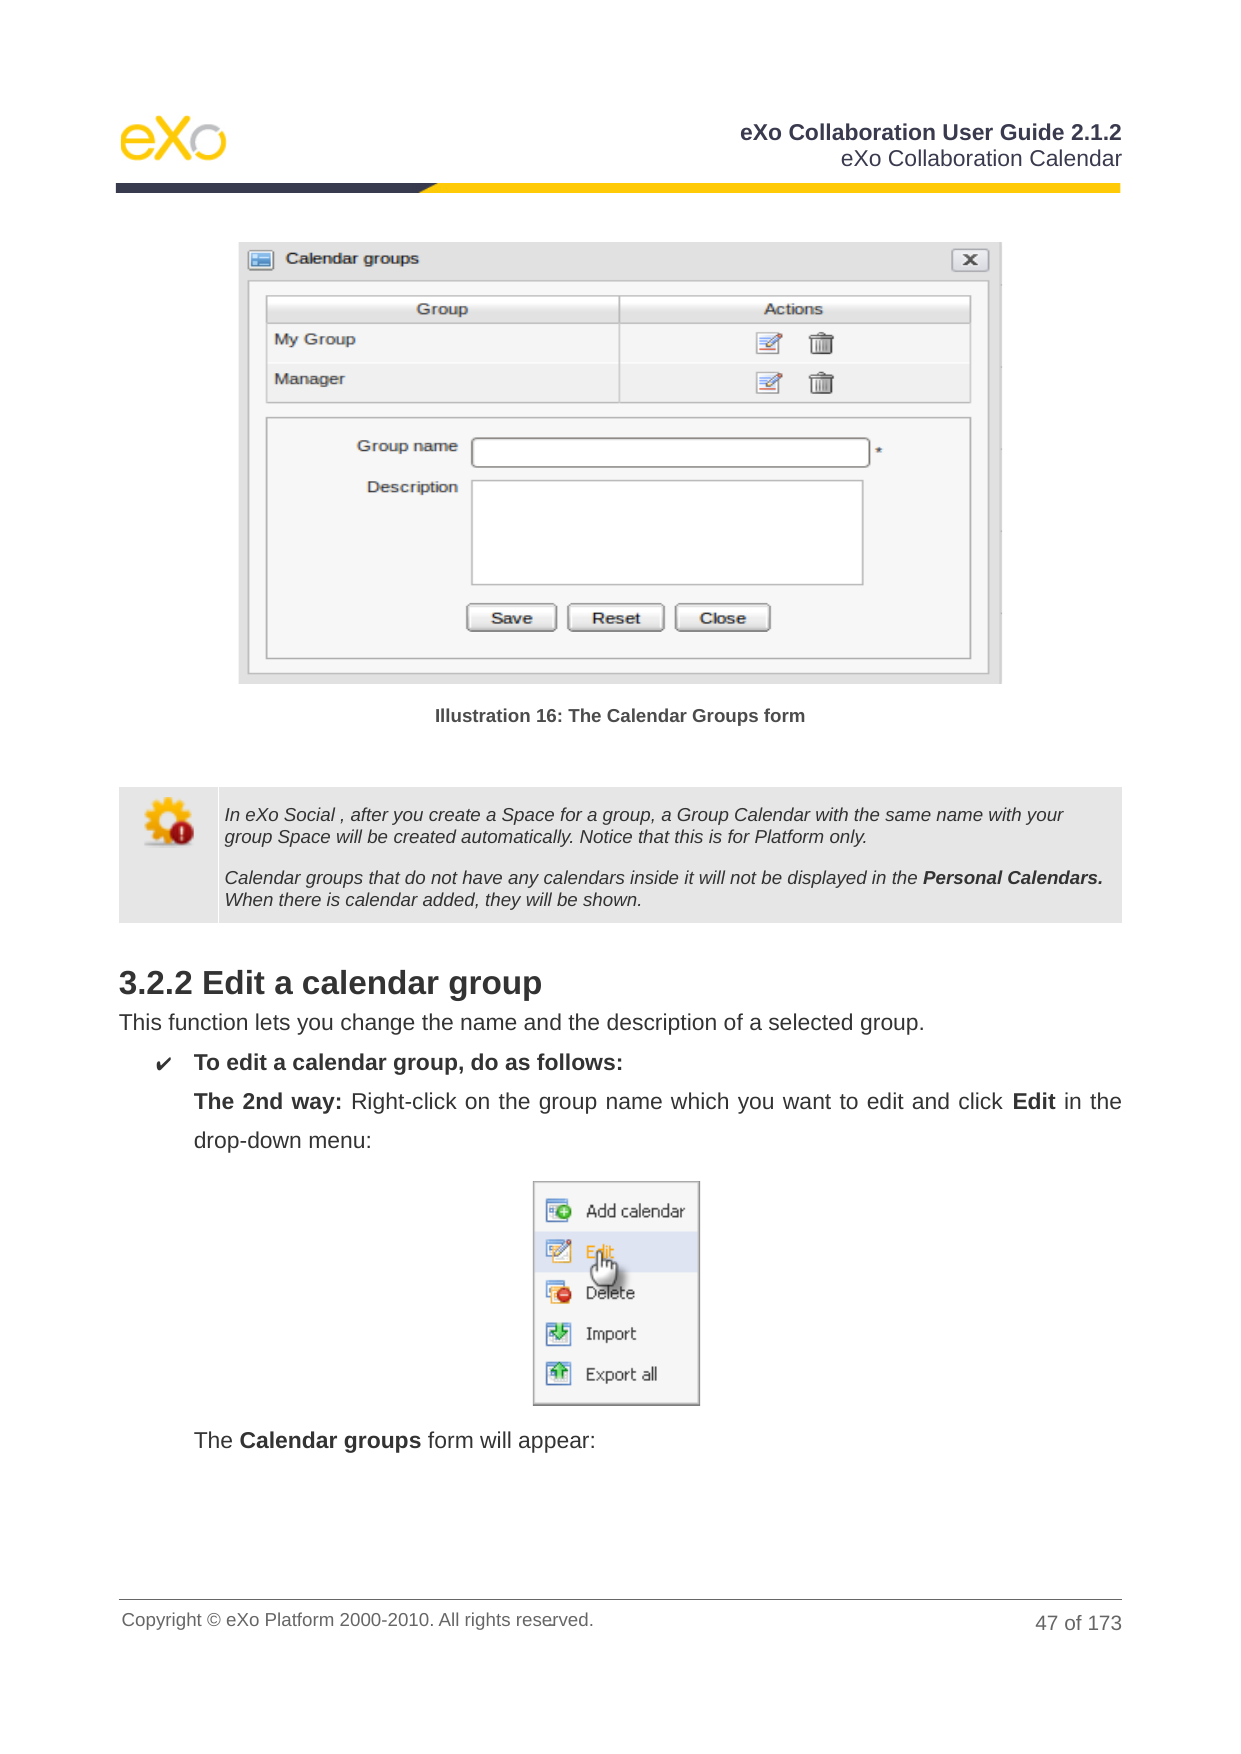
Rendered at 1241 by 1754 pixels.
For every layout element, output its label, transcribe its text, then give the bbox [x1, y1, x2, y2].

picture [115, 183, 1121, 193]
list To edit a calendar group, do as follows: [156, 1048, 1122, 1075]
list The 2nd way: Right-click on the group name which you want to edit and click Edit in the drop-down menu: [156, 1088, 1122, 1154]
picture [532, 1181, 700, 1406]
table_header [119, 787, 218, 923]
list The Calendar groups form will appear: [156, 1167, 1122, 1453]
picture [143, 797, 194, 848]
picture [120, 115, 227, 161]
subtitle Edit a calendar group [118, 963, 1122, 1001]
picture [238, 242, 1003, 684]
table_header In eXo Social , after you create a Space for a group, a Group Calendar with the same name with your group Space will be created automatically. Notice that this is for Platform only. Calendar groups that do not have any calendars inside it will not be displayed in the Personal Calendars. When there is calendar added, they will be shown. [219, 787, 1122, 923]
text This function lets you change the name and the description of a selected group. [118, 1009, 1122, 1035]
list Illustration 16: The Calendar Groups form [238, 684, 1002, 726]
